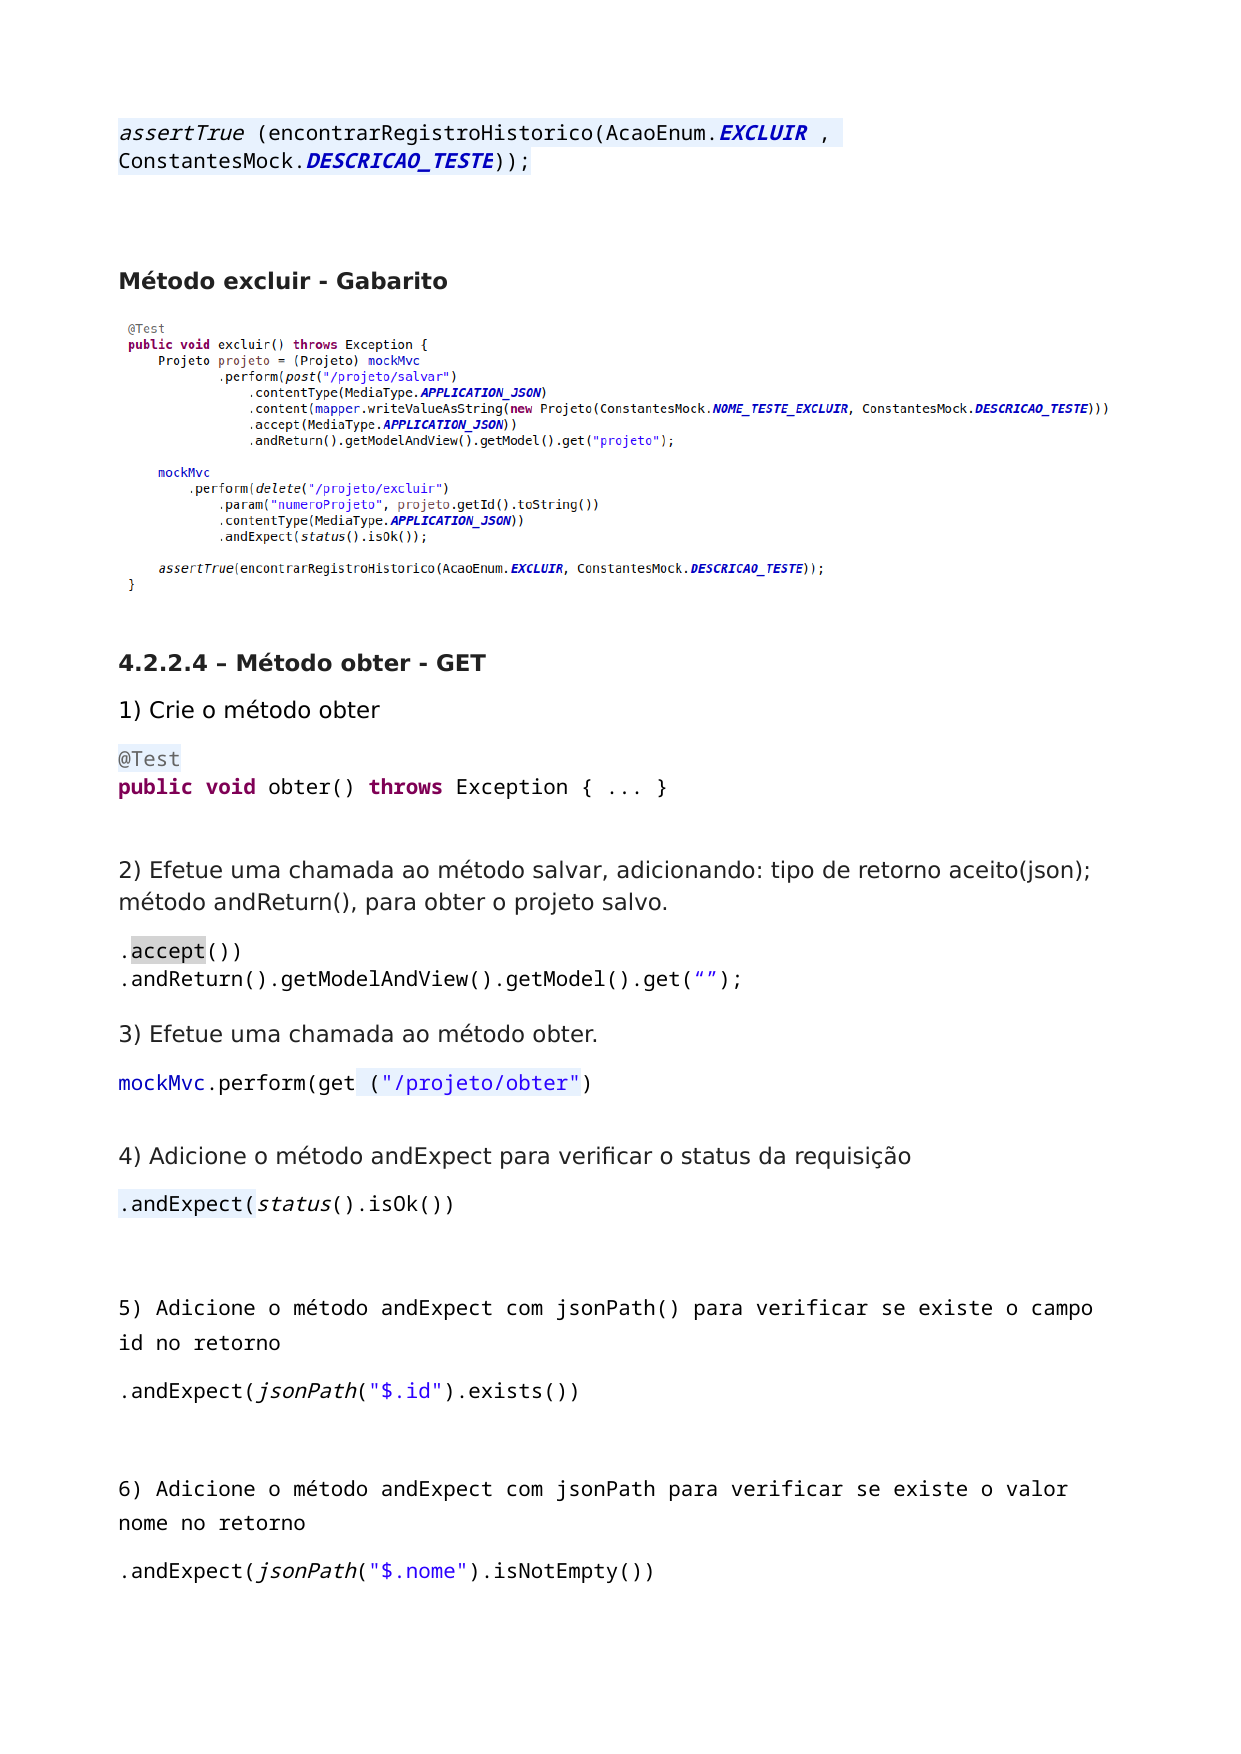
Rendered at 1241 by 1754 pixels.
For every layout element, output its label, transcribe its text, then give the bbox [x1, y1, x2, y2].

text 4) Adicione o método andExpect para verificar o status da requisição [118, 1143, 1122, 1169]
text Método excluir - Gabarito [118, 268, 1122, 295]
picture [118, 314, 1123, 597]
text assertTrue (encontrarRegistroHistorico(AcaoEnum.EXCLUIR , ConstantesMock.DESCRICAO_TESTE)); [118, 118, 1122, 175]
text @Test [118, 744, 1122, 772]
text .andExpect(jsonPath("$.id").exists()) [118, 1376, 1122, 1405]
text 4.2.2.4 – Método obter - GET [118, 651, 1122, 677]
text public void obter() throws Exception { ... } [118, 772, 1122, 801]
text 2) Efetue uma chamada ao método salvar, adicionando: tipo de retorno aceito(json); método andReturn(), para obter o projeto salvo. [118, 857, 1122, 916]
text 1) Crie o método obter [118, 697, 1122, 724]
text .accept()) [118, 936, 1122, 964]
text 5) Adicione o método andExpect com jsonPath() para verificar se existe o campo id no retorno [118, 1293, 1122, 1356]
text .andExpect(status().isOk()) [118, 1189, 1122, 1218]
text 3) Efetue uma chamada ao método obter. [118, 1021, 1122, 1048]
text mockMvc.perform(get ("/projeto/obter") [118, 1068, 1122, 1096]
text .andReturn().getModelAndView().getModel().get(“”); [118, 964, 1122, 993]
text .andExpect(jsonPath("$.nome").isNotEmpty()) [118, 1557, 1122, 1585]
text 6) Adicione o método andExpect com jsonPath para verificar se existe o valor nome no retorno [118, 1474, 1122, 1536]
